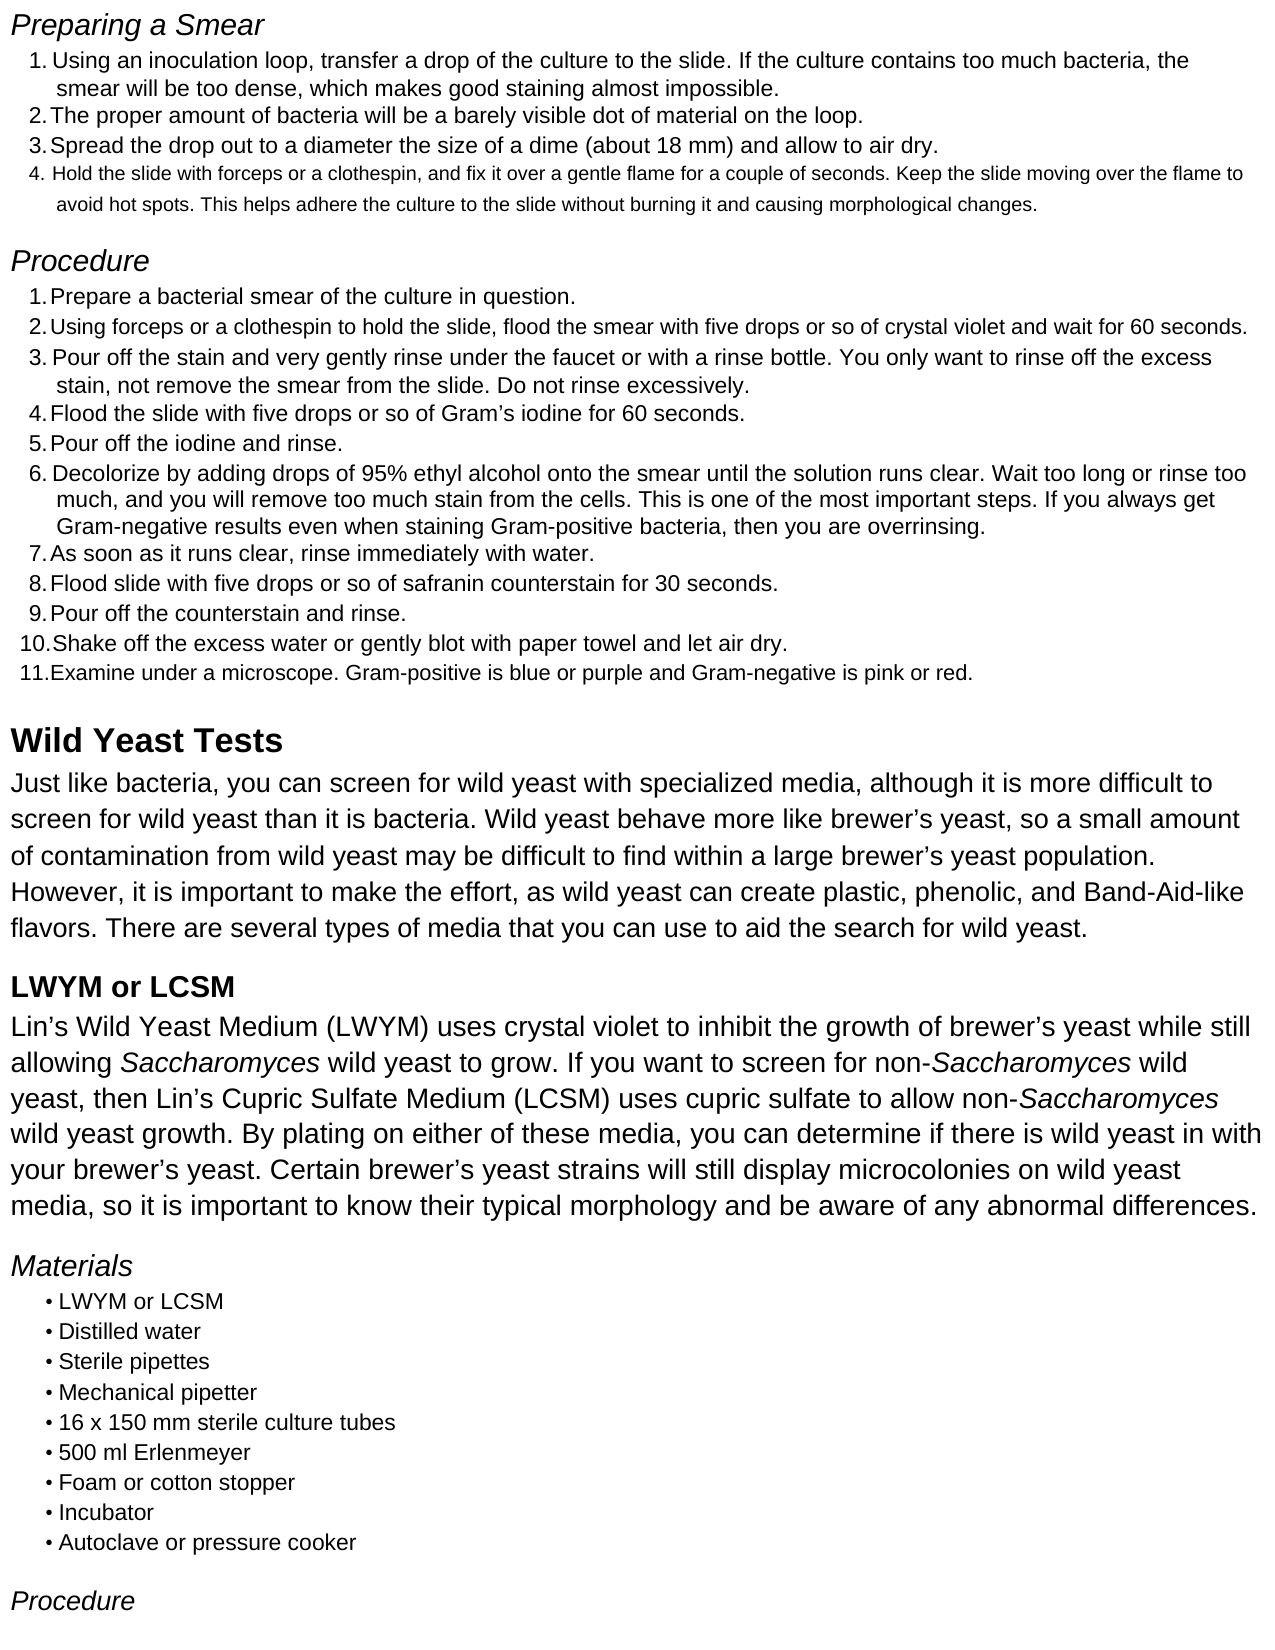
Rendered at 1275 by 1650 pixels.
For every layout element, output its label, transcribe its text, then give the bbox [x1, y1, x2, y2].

list Using forceps or a clothespin to hold the slide, flood the smear with five drops or so of crystal violet and wait for 60 seconds. [28, 313, 1264, 339]
list Flood the slide with five drops or so of Gram’s iodine for 60 seconds. [28, 400, 1264, 426]
text Procedure [10, 1585, 1264, 1616]
text Lin’s Wild Yeast Medium (LWYM) uses crystal violet to inhibit the growth of brewer’s yeast while still allowing Saccharomyces wild yeast to grow. If you want to screen for non-Saccharomyces wild yeast, then Lin’s Cupric Sulfate Medium (LCSM) uses cupric sulfate to allow non-Saccharomyces wild yeast growth. By plating on either of these media, you can determine if there is wild yeast in with your brewer’s yeast. Certain brewer’s yeast strains will still display microcolonies on wild yeast media, so it is important to know their typical morphology and be aware of any abnormal differences. [10, 1010, 1264, 1221]
list Using an inoculation loop, transfer a drop of the culture to the slide. If the culture contains too much bacteria, the smear will be too dense, which makes good staining almost impossible. [28, 47, 1258, 101]
list Foam or cotton stopper [45, 1469, 1264, 1495]
list Flood slide with five drops or so of safranin counterstain for 30 seconds. [28, 570, 1264, 597]
list Shake off the excess water or gently blot with paper towel and let air dry. [19, 630, 1264, 657]
text Just like bacteria, you can screen for wild yeast with specialized media, although it is more difficult to screen for wild yeast than it is bacteria. Wild yeast behave more like brewer’s yeast, so a small amount of contamination from wild yeast may be difficult to find within a large brewer’s yeast population. However, it is important to make the effort, as wild yeast can create plastic, phenolic, and Band-Aid-like flavors. There are several types of media that you can use to aid the search for wild yeast. [10, 767, 1264, 943]
text Procedure [10, 243, 1264, 278]
text LWYM or LCSM [10, 969, 1264, 1004]
list Distilled water [45, 1318, 1264, 1345]
list Hold the slide with forceps or a clothespin, and fix it over a gentle flame for a couple of seconds. Keep the slide moving over the flame to avoid hot spots. This helps adhere the culture to the slide without burning it and causing morphological changes. [28, 162, 1258, 216]
text Preparing a Smear [10, 7, 1264, 41]
list Decolorize by adding drops of 95% ethyl alcohol onto the smear until the solution runs clear. Wait too long or rinse too much, and you will remove too much stain from the cells. This is one of the most important steps. If you always get Gram-negative results even when staining Gram-positive bacteria, then you are overrinsing. [28, 460, 1254, 539]
list Mechanical pipetter [45, 1378, 1264, 1405]
list Examine under a microscope. Gram-positive is blue or purple and Gram-negative is pink or red. [19, 660, 1264, 686]
list The proper amount of bacteria will be a barely visible dot of material on the loop. [28, 102, 1264, 129]
list LWYM or LCSM [45, 1288, 1264, 1314]
list 16 x 150 mm sterile culture tubes [45, 1408, 1264, 1435]
text Wild Yeast Tests [10, 720, 1264, 759]
list Pour off the stain and very gently rinse under the faucet or with a rinse bottle. You only want to rinse off the excess stain, not remove the smear from the slide. Do not rinse excessively. [28, 344, 1258, 398]
text Materials [10, 1248, 1264, 1282]
list 500 ml Erlenmeyer [45, 1439, 1264, 1465]
list As soon as it runs clear, rinse immediately with water. [28, 540, 1264, 567]
list Pour off the iodine and rinse. [28, 430, 1264, 456]
list Incubator [45, 1499, 1264, 1525]
list Autoclave or pressure cooker [45, 1529, 1264, 1555]
list Sterile pipettes [45, 1348, 1264, 1375]
list Prepare a bacterial smear of the culture in question. [28, 283, 1264, 309]
list Spread the drop out to a diameter the size of a dime (about 18 mm) and allow to air dry. [28, 132, 1264, 159]
list Pour off the counterstain and rinse. [28, 600, 1264, 627]
